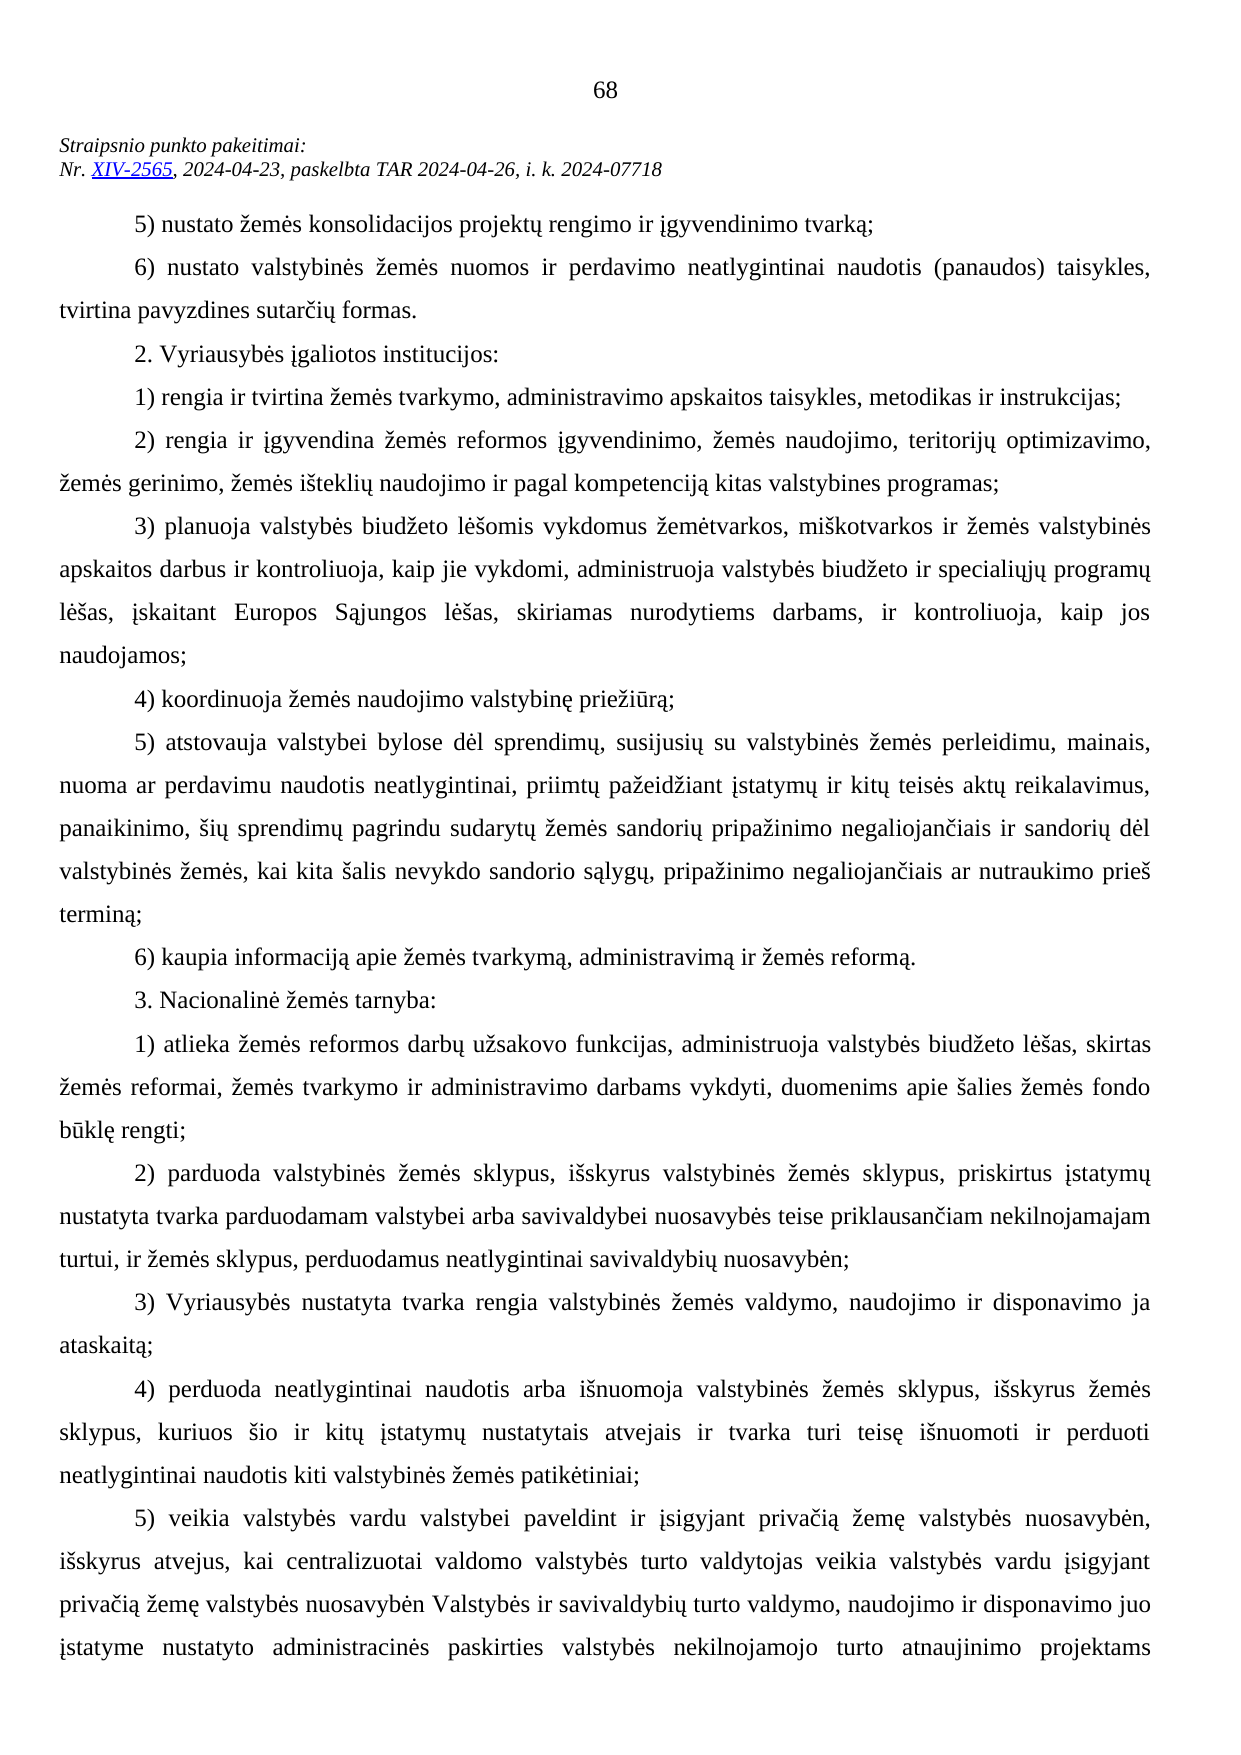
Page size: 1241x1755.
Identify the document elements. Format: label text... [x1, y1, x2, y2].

text 5) nustato žemės konsolidacijos projektų rengimo ir įgyvendinimo tvarką; [59, 209, 1152, 238]
text 2. Vyriausybės įgaliotos institucijos: [59, 339, 1152, 367]
text 3) planuoja valstybės biudžeto lėšomis vykdomus žemėtvarkos, miškotvarkos ir žemės valstybinės apskaitos darbus ir kontroliuoja, kaip jie vykdomi, administruoja valstybės biudžeto ir specialiųjų programų lėšas, įskaitant Europos Sąjungos lėšas, skiriamas nurodytiems darbams, ir kontroliuoja, kaip jos naudojamos; [59, 511, 1152, 669]
text 3) Vyriausybės nustatyta tvarka rengia valstybinės žemės valdymo, naudojimo ir disponavimo ja ataskaitą; [59, 1287, 1152, 1359]
text 2) rengia ir įgyvendina žemės reformos įgyvendinimo, žemės naudojimo, teritorijų optimizavimo, žemės gerinimo, žemės išteklių naudojimo ir pagal kompetenciją kitas valstybines programas; [59, 425, 1152, 497]
text 6) kaupia informaciją apie žemės tvarkymą, administravimą ir žemės reformą. [59, 942, 1152, 971]
text 5) atstovauja valstybei bylose dėl sprendimų, susijusių su valstybinės žemės perleidimu, mainais, nuoma ar perdavimu naudotis neatlygintinai, priimtų pažeidžiant įstatymų ir kitų teisės aktų reikalavimus, panaikinimo, šių sprendimų pagrindu sudarytų žemės sandorių pripažinimo negaliojančiais ir sandorių dėl valstybinės žemės, kai kita šalis nevykdo sandorio sąlygų, pripažinimo negaliojančiais ar nutraukimo prieš terminą; [59, 727, 1152, 928]
text 2) parduoda valstybinės žemės sklypus, išskyrus valstybinės žemės sklypus, priskirtus įstatymų nustatyta tvarka parduodamam valstybei arba savivaldybei nuosavybės teise priklausančiam nekilnojamajam turtui, ir žemės sklypus, perduodamus neatlygintinai savivaldybių nuosavybėn; [59, 1158, 1152, 1273]
text 1) atlieka žemės reformos darbų užsakovo funkcijas, administruoja valstybės biudžeto lėšas, skirtas žemės reformai, žemės tvarkymo ir administravimo darbams vykdyti, duomenims apie šalies žemės fondo būklę rengti; [59, 1029, 1152, 1144]
text 3. Nacionalinė žemės tarnyba: [59, 986, 1152, 1014]
text 5) veikia valstybės vardu valstybei paveldint ir įsigyjant privačią žemę valstybės nuosavybėn, išskyrus atvejus, kai centralizuotai valdomo valstybės turto valdytojas veikia valstybės vardu įsigyjant privačią žemę valstybės nuosavybėn Valstybės ir savivaldybių turto valdymo, naudojimo ir disponavimo juo įstatyme nustatyto administracinės paskirties valstybės nekilnojamojo turto atnaujinimo projektams [59, 1503, 1152, 1661]
text 4) perduoda neatlygintinai naudotis arba išnuomoja valstybinės žemės sklypus, išskyrus žemės sklypus, kuriuos šio ir kitų įstatymų nustatytais atvejais ir tvarka turi teisę išnuomoti ir perduoti neatlygintinai naudotis kiti valstybinės žemės patikėtiniai; [59, 1374, 1152, 1489]
text 6) nustato valstybinės žemės nuomos ir perdavimo neatlygintinai naudotis (panaudos) taisykles, tvirtina pavyzdines sutarčių formas. [59, 252, 1152, 324]
text 4) koordinuoja žemės naudojimo valstybinę priežiūrą; [59, 684, 1152, 712]
text Straipsnio punkto pakeitimai: [59, 132, 1152, 157]
text Nr. XIV-2565, 2024-04-23, paskelbta TAR 2024-04-26, i. k. 2024-07718 [59, 157, 1152, 181]
text 1) rengia ir tvirtina žemės tvarkymo, administravimo apskaitos taisykles, metodikas ir instrukcijas; [59, 382, 1152, 411]
